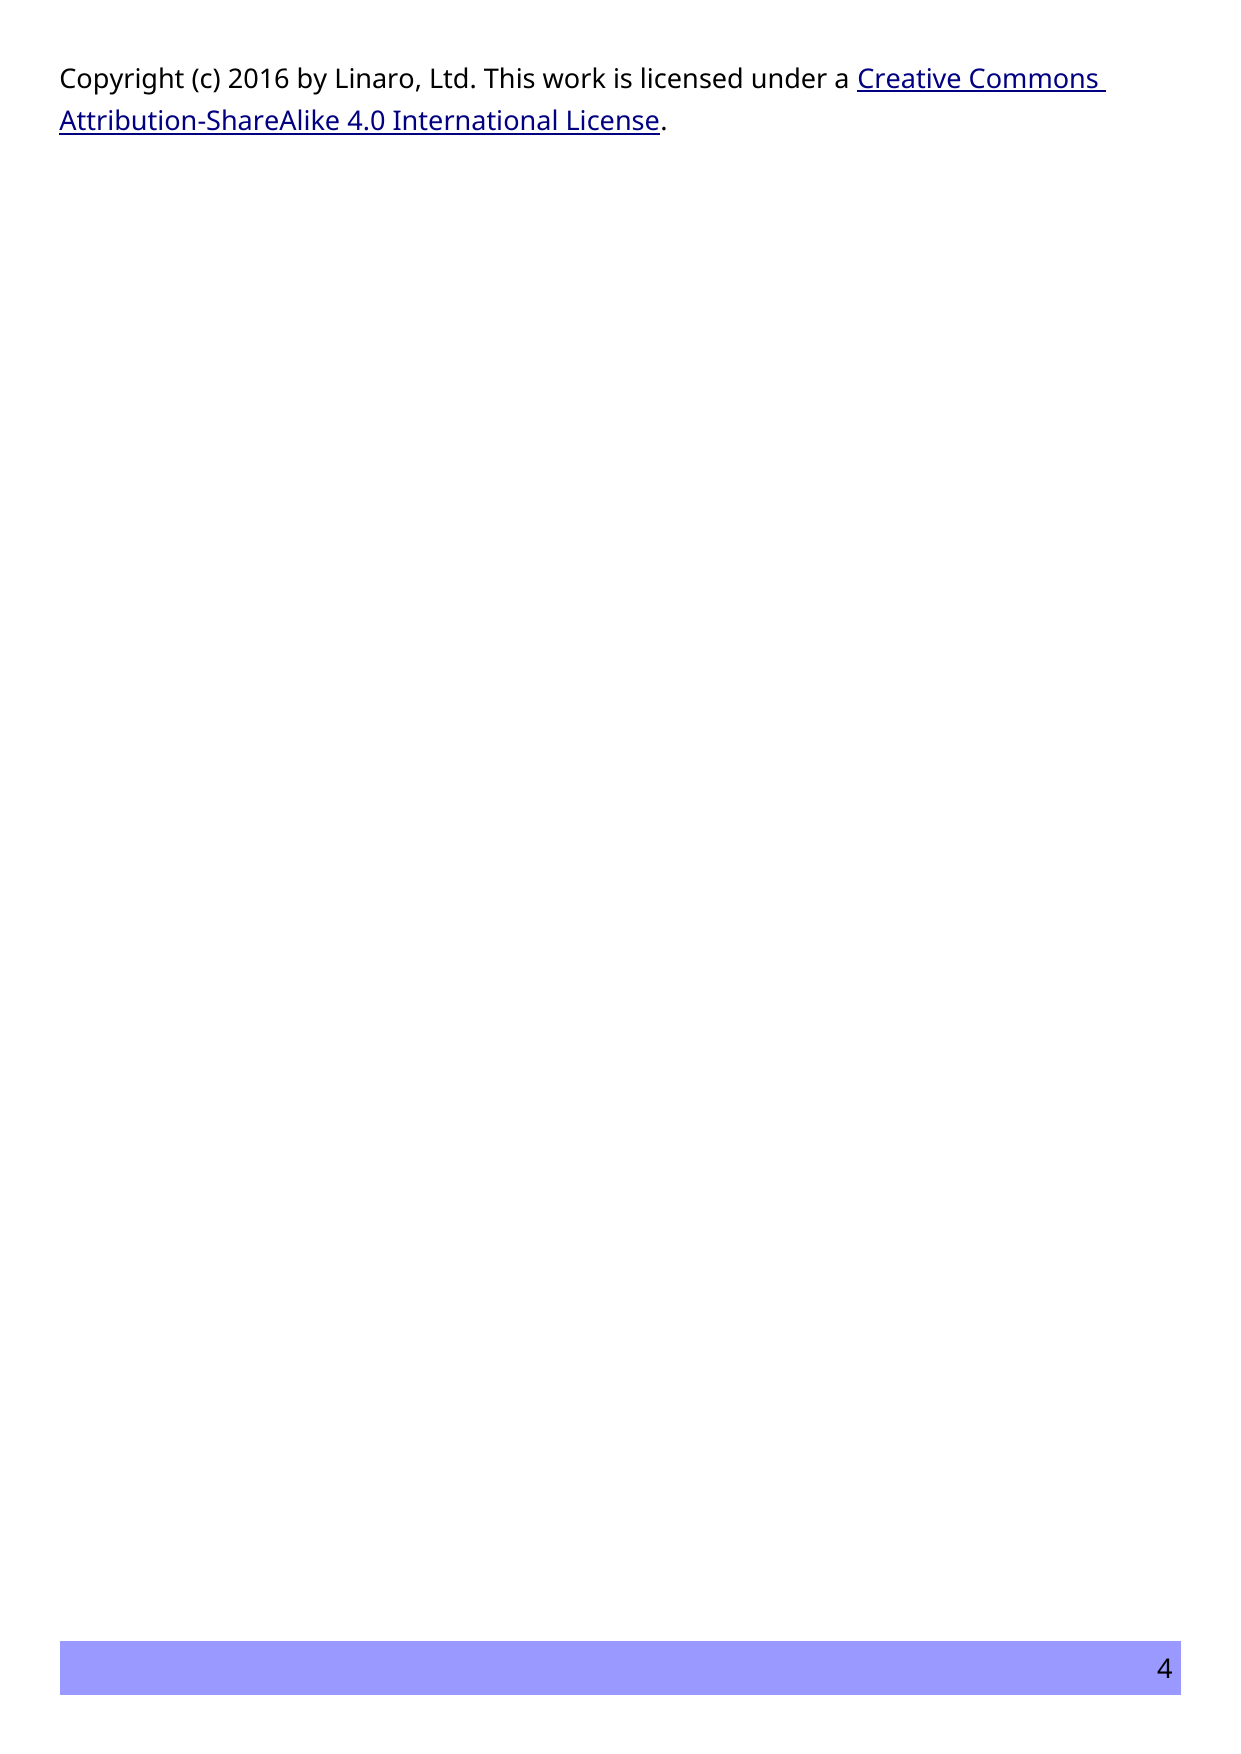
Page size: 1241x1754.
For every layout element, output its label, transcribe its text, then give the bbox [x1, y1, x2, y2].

text Copyright (c) 2016 by Linaro, Ltd. This work is licensed under a Creative Commons Attribution-ShareAlike 4.0 International License. [59, 59, 1181, 138]
